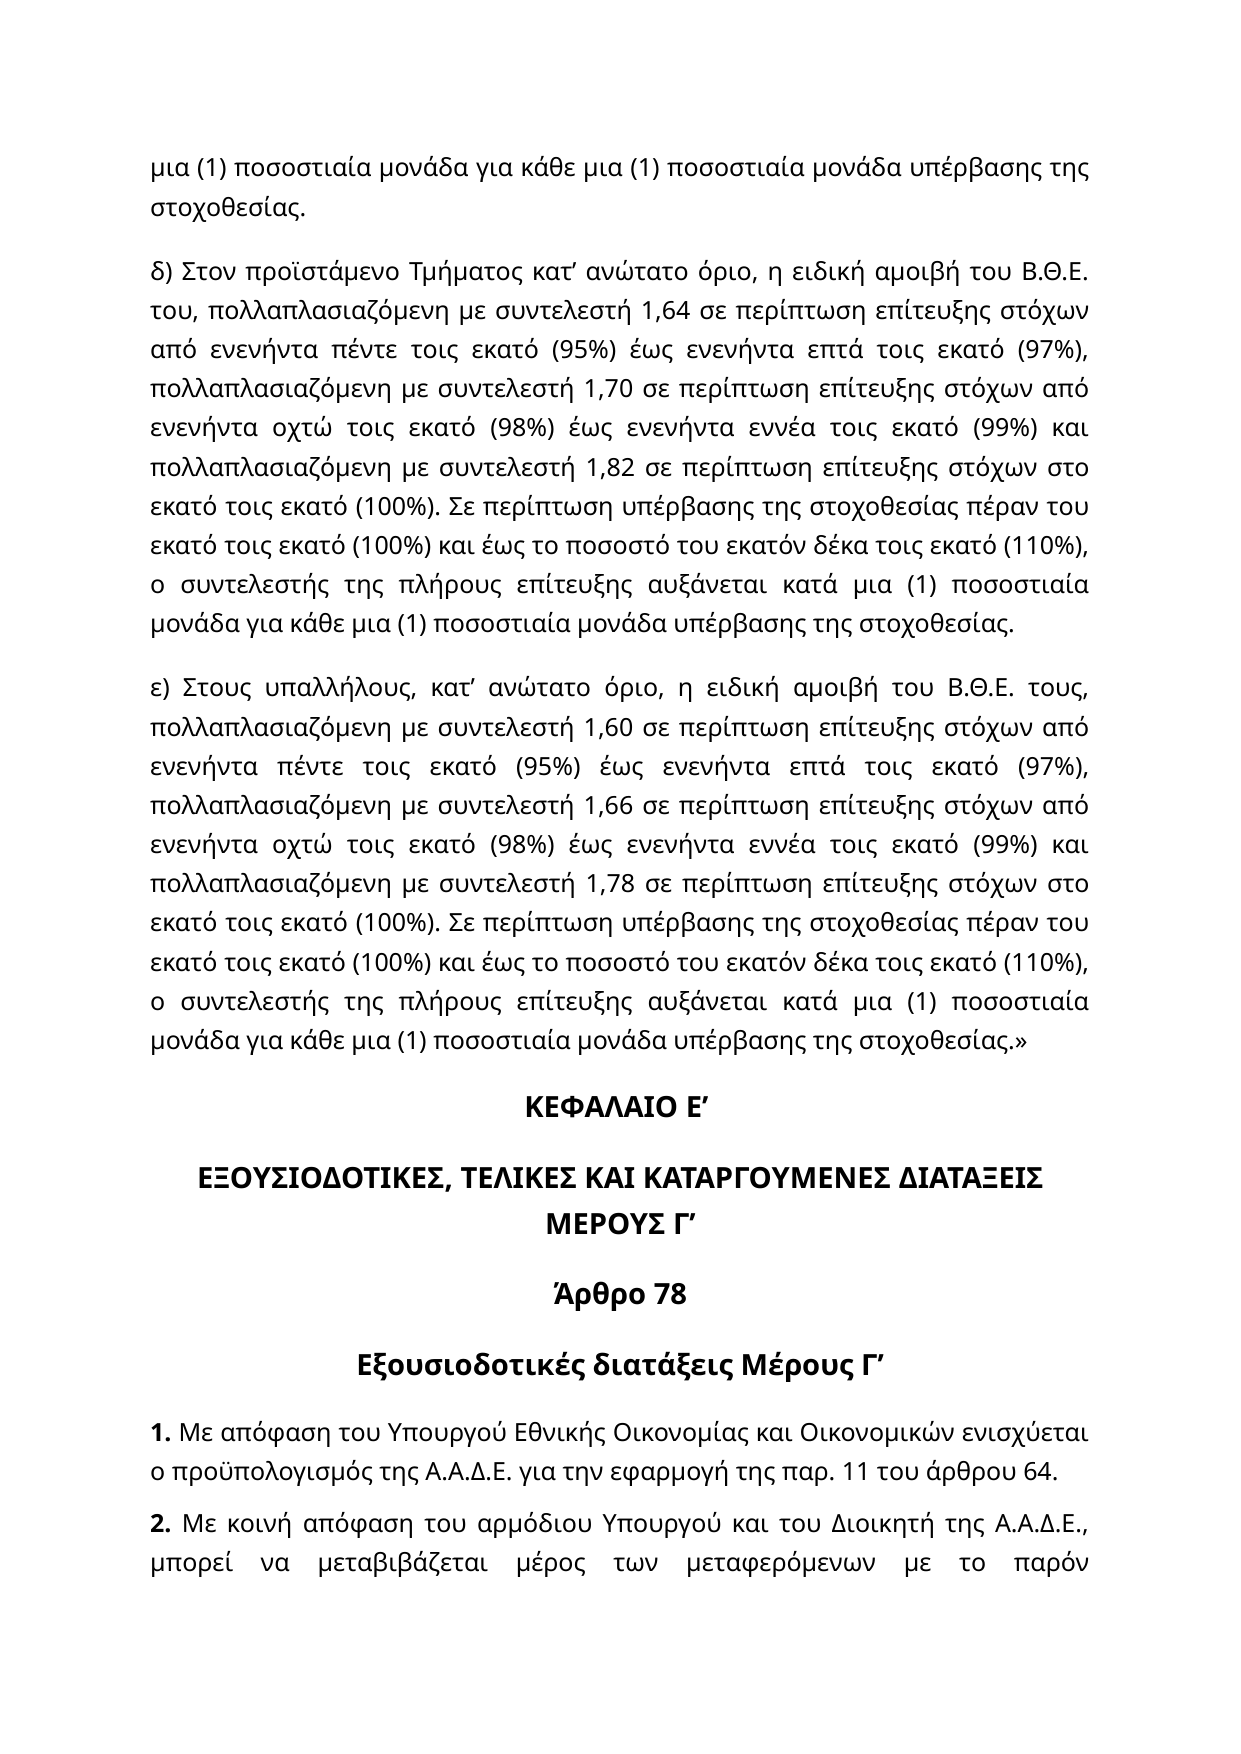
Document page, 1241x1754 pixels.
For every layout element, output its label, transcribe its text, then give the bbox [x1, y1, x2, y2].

text μια (1) ποσοστιαία μονάδα για κάθε μια (1) ποσοστιαία μονάδα υπέρβασης της στοχοθεσίας. [150, 150, 1090, 223]
text 1. Με απόφαση του Υπουργού Εθνικής Οικονομίας και Οικονομικών ενισχύεται ο προϋπολογισμός της Α.Α.Δ.Ε. για την εφαρμογή της παρ. 11 του άρθρου 64. [150, 1415, 1090, 1488]
subtitle ΕΞΟΥΣΙΟΔΟΤΙΚΕΣ, ΤΕΛΙΚΕΣ ΚΑΙ ΚΑΤΑΡΓΟΥΜΕΝΕΣ ΔΙΑΤΑΞΕΙΣ ΜΕΡΟΥΣ Γ’ [150, 1157, 1090, 1243]
text 2. Με κοινή απόφαση του αρμόδιου Υπουργού και του Διοικητή της Α.Α.Δ.Ε., μπορεί να μεταβιβάζεται μέρος των μεταφερόμενων με το παρόν [150, 1506, 1090, 1579]
subtitle Εξουσιοδοτικές διατάξεις Μέρους Γ’ [150, 1344, 1090, 1384]
subtitle ΚΕΦΑΛΑΙΟ Ε’ [150, 1087, 1090, 1126]
subtitle Άρθρο 78 [150, 1273, 1090, 1313]
text ε) Στους υπαλλήλους, κατ’ ανώτατο όριο, η ειδική αμοιβή του Β.Θ.Ε. τους, πολλαπλασιαζόμενη με συντελεστή 1,60 σε περίπτωση επίτευξης στόχων από ενενήντα πέντε τοις εκατό (95%) έως ενενήντα επτά τοις εκατό (97%), πολλαπλασιαζόμενη με συντελεστή 1,66 σε περίπτωση επίτευξης στόχων από ενενήντα οχτώ τοις εκατό (98%) έως ενενήντα εννέα τοις εκατό (99%) και πολλαπλασιαζόμενη με συντελεστή 1,78 σε περίπτωση επίτευξης στόχων στο εκατό τοις εκατό (100%). Σε περίπτωση υπέρβασης της στοχοθεσίας πέραν του εκατό τοις εκατό (100%) και έως το ποσοστό του εκατόν δέκα τοις εκατό (110%), ο συντελεστής της πλήρους επίτευξης αυξάνεται κατά μια (1) ποσοστιαία μονάδα για κάθε μια (1) ποσοστιαία μονάδα υπέρβασης της στοχοθεσίας.» [150, 670, 1090, 1057]
text δ) Στον προϊστάμενο Τμήματος κατ’ ανώτατο όριο, η ειδική αμοιβή του Β.Θ.Ε. του, πολλαπλασιαζόμενη με συντελεστή 1,64 σε περίπτωση επίτευξης στόχων από ενενήντα πέντε τοις εκατό (95%) έως ενενήντα επτά τοις εκατό (97%), πολλαπλασιαζόμενη με συντελεστή 1,70 σε περίπτωση επίτευξης στόχων από ενενήντα οχτώ τοις εκατό (98%) έως ενενήντα εννέα τοις εκατό (99%) και πολλαπλασιαζόμενη με συντελεστή 1,82 σε περίπτωση επίτευξης στόχων στο εκατό τοις εκατό (100%). Σε περίπτωση υπέρβασης της στοχοθεσίας πέραν του εκατό τοις εκατό (100%) και έως το ποσοστό του εκατόν δέκα τοις εκατό (110%), ο συντελεστής της πλήρους επίτευξης αυξάνεται κατά μια (1) ποσοστιαία μονάδα για κάθε μια (1) ποσοστιαία μονάδα υπέρβασης της στοχοθεσίας. [150, 253, 1090, 640]
